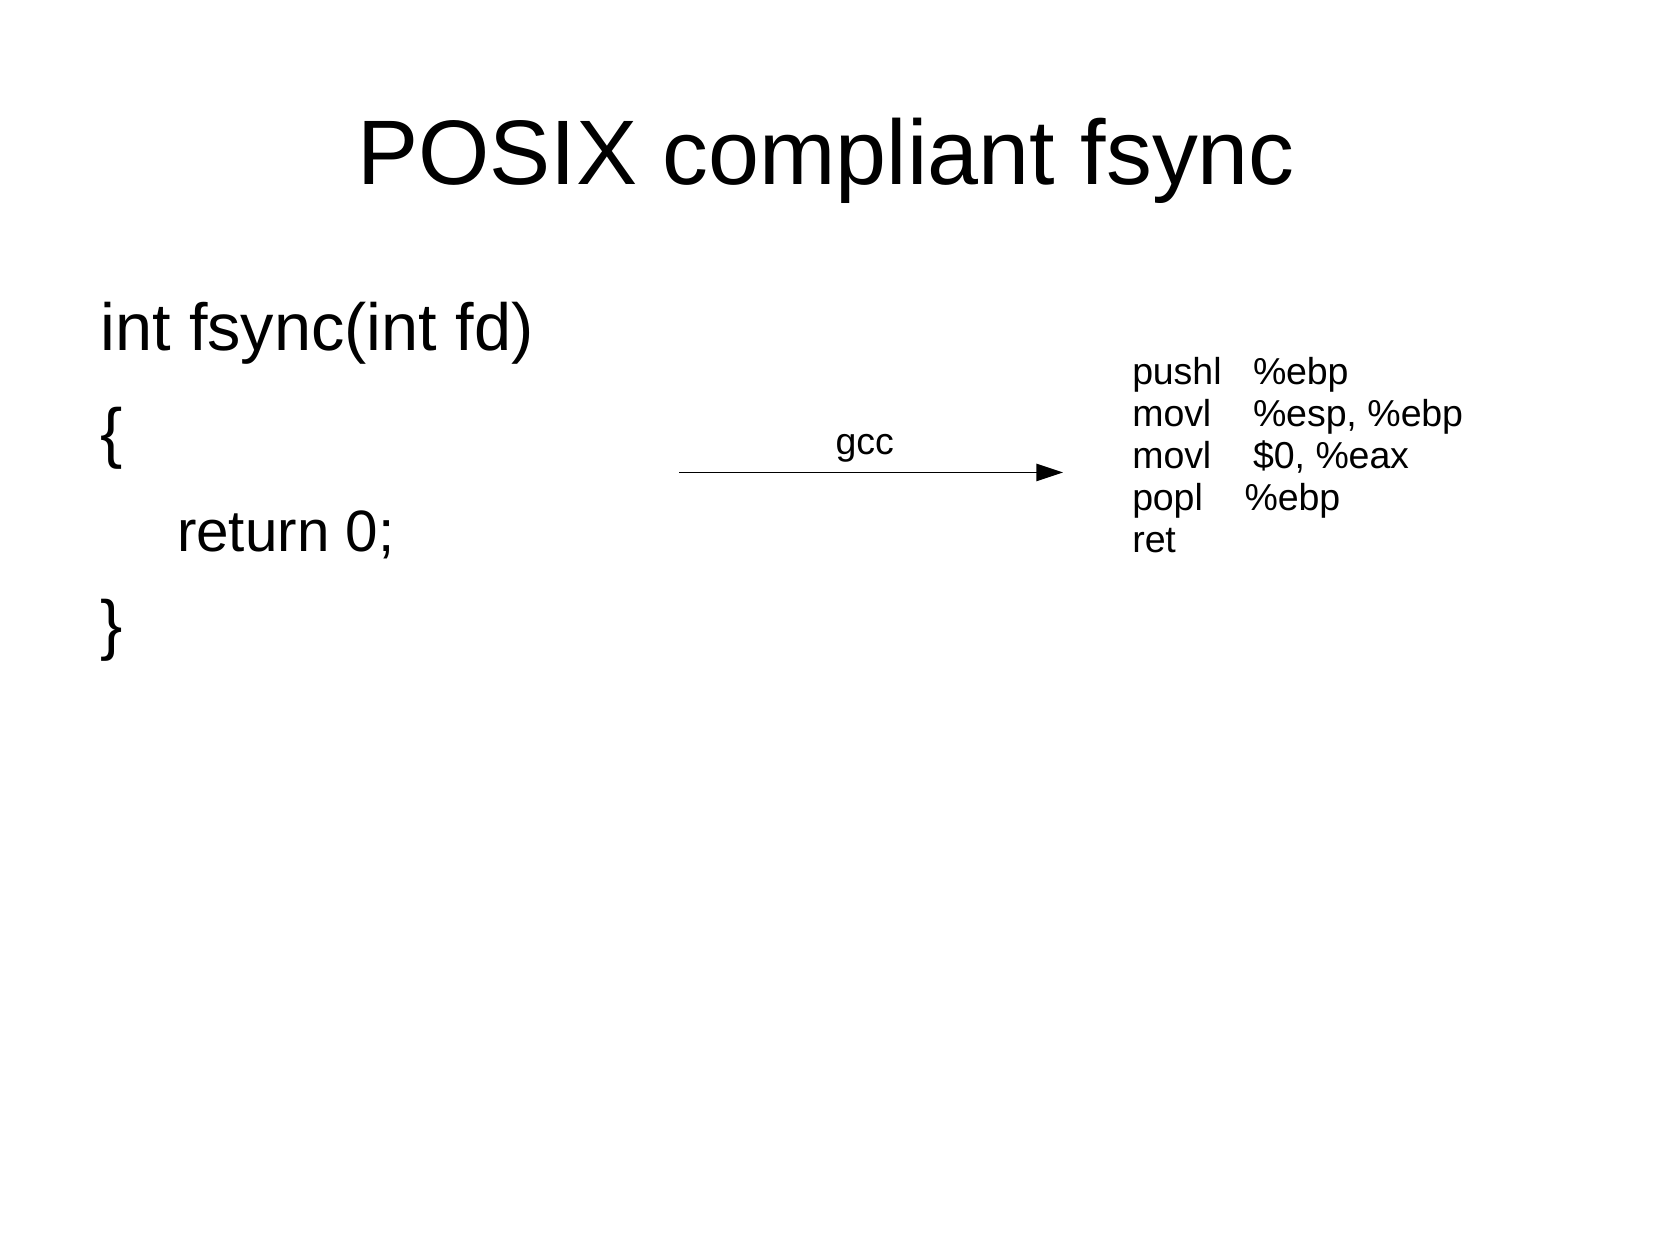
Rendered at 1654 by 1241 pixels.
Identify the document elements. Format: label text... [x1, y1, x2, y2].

list int fsync(int fd) { return 0; } [82, 290, 1571, 758]
title POSIX compliant fsync [82, 56, 1571, 250]
text_box gcc [820, 413, 969, 484]
text_box pushl %ebp movl %esp, %ebp movl $0, %eax popl %ebp ret [1033, 343, 1479, 637]
